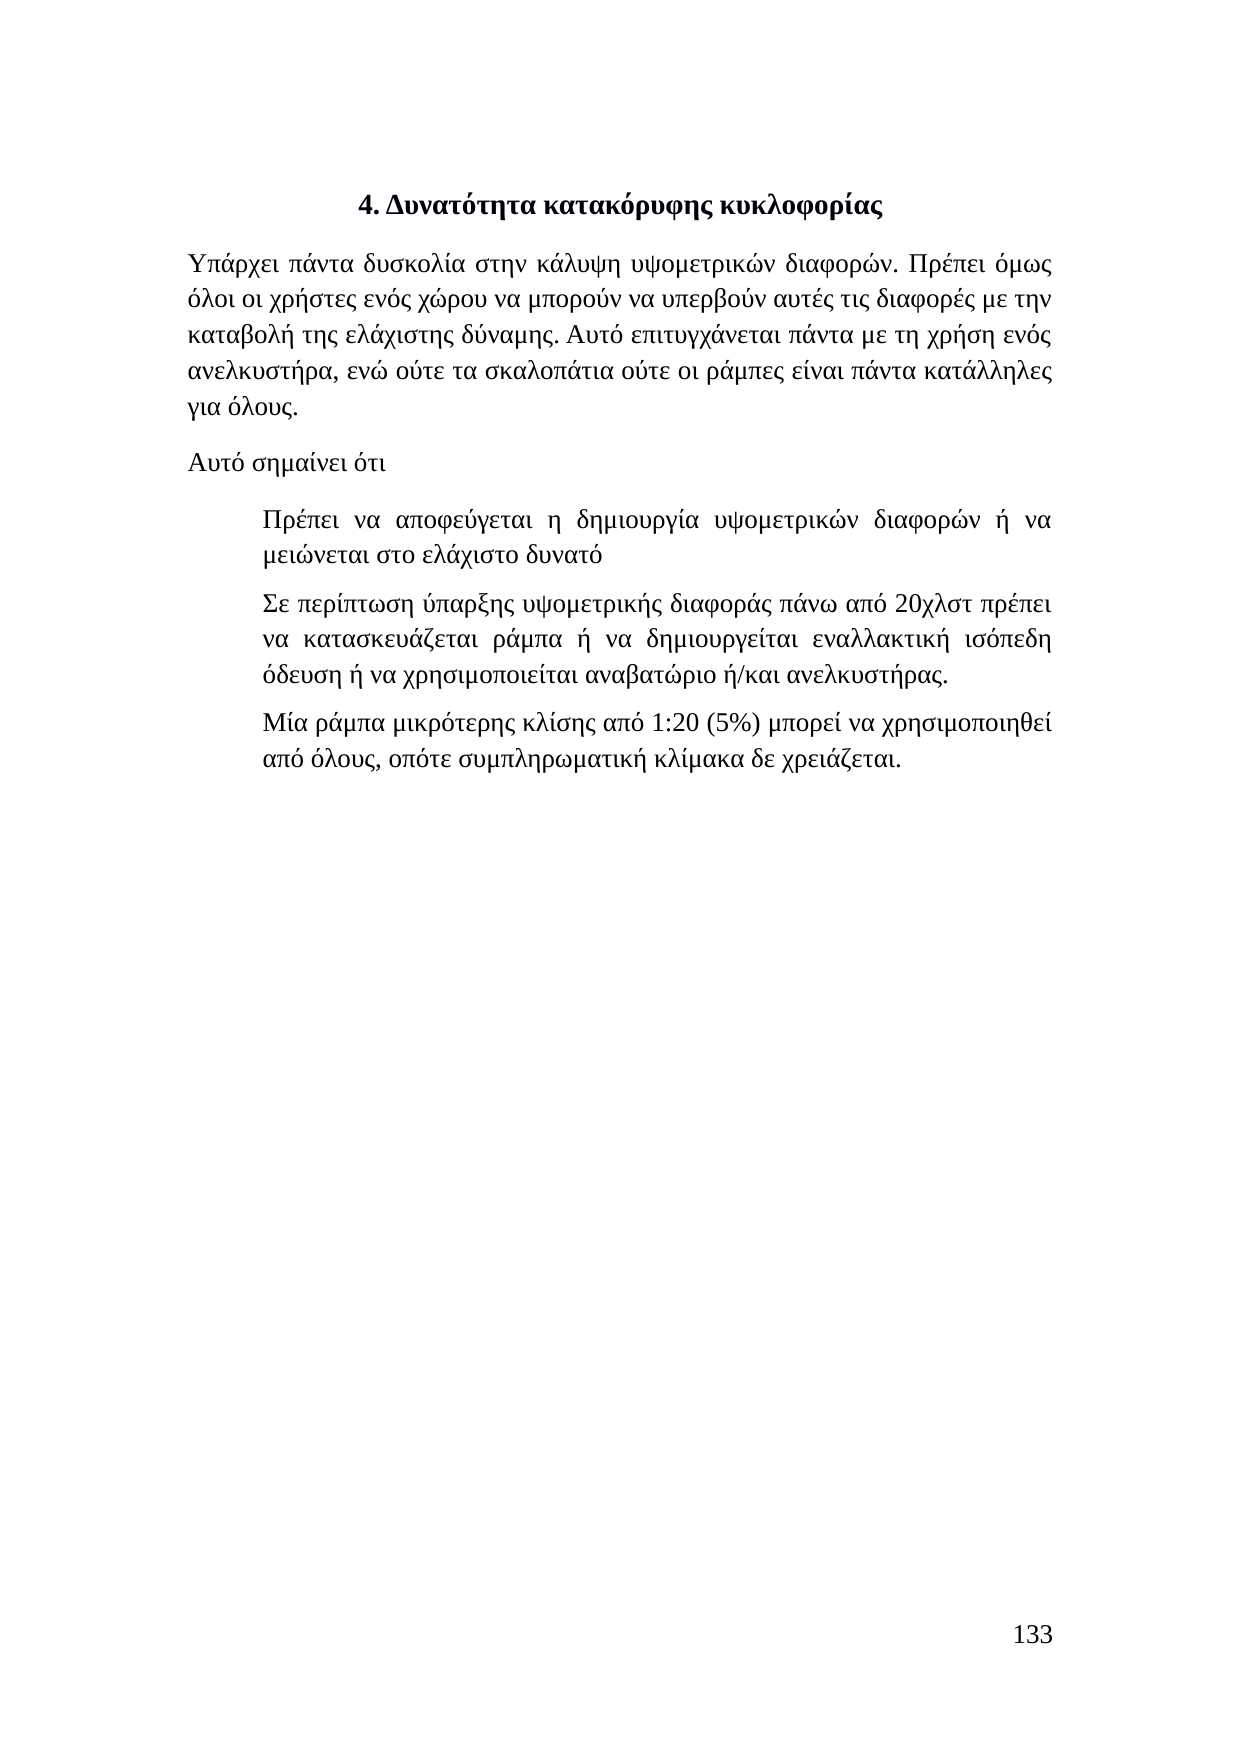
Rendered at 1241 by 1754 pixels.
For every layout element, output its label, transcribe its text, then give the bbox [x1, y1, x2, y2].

subtitle 4. Δυνατότητα κατακόρυφης κυκλοφορίας [187, 187, 1053, 221]
text Σε περίπτωση ύπαρξης υψομετρικής διαφοράς πάνω από 20χλστ πρέπει να κατασκευάζεται ράμπα ή να δημιουργείται εναλλακτική ισόπεδη όδευση ή να χρησιμοποιείται αναβατώριο ή/και ανελκυστήρας. [262, 587, 1053, 689]
text Αυτό σημαίνει ότι [187, 446, 1053, 477]
text Υπάρχει πάντα δυσκολία στην κάλυψη υψομετρικών διαφορών. Πρέπει όμως όλοι οι χρήστες ενός χώρου να μπορούν να υπερβούν αυτές τις διαφορές με την καταβολή της ελάχιστης δύναμης. Αυτό επιτυγχάνεται πάντα με τη χρήση ενός ανελκυστήρα, ενώ ούτε τα σκαλοπάτια ούτε οι ράμπες είναι πάντα κατάλληλες για όλους. [187, 247, 1053, 421]
text Μία ράμπα μικρότερης κλίσης από 1:20 (5%) μπορεί να χρησιμοποιηθεί από όλους, οπότε συμπληρωματική κλίμακα δε χρειάζεται. [262, 707, 1053, 773]
text Πρέπει να αποφεύγεται η δημιουργία υψομετρικών διαφορών ή να μειώνεται στο ελάχιστο δυνατό [262, 503, 1053, 570]
